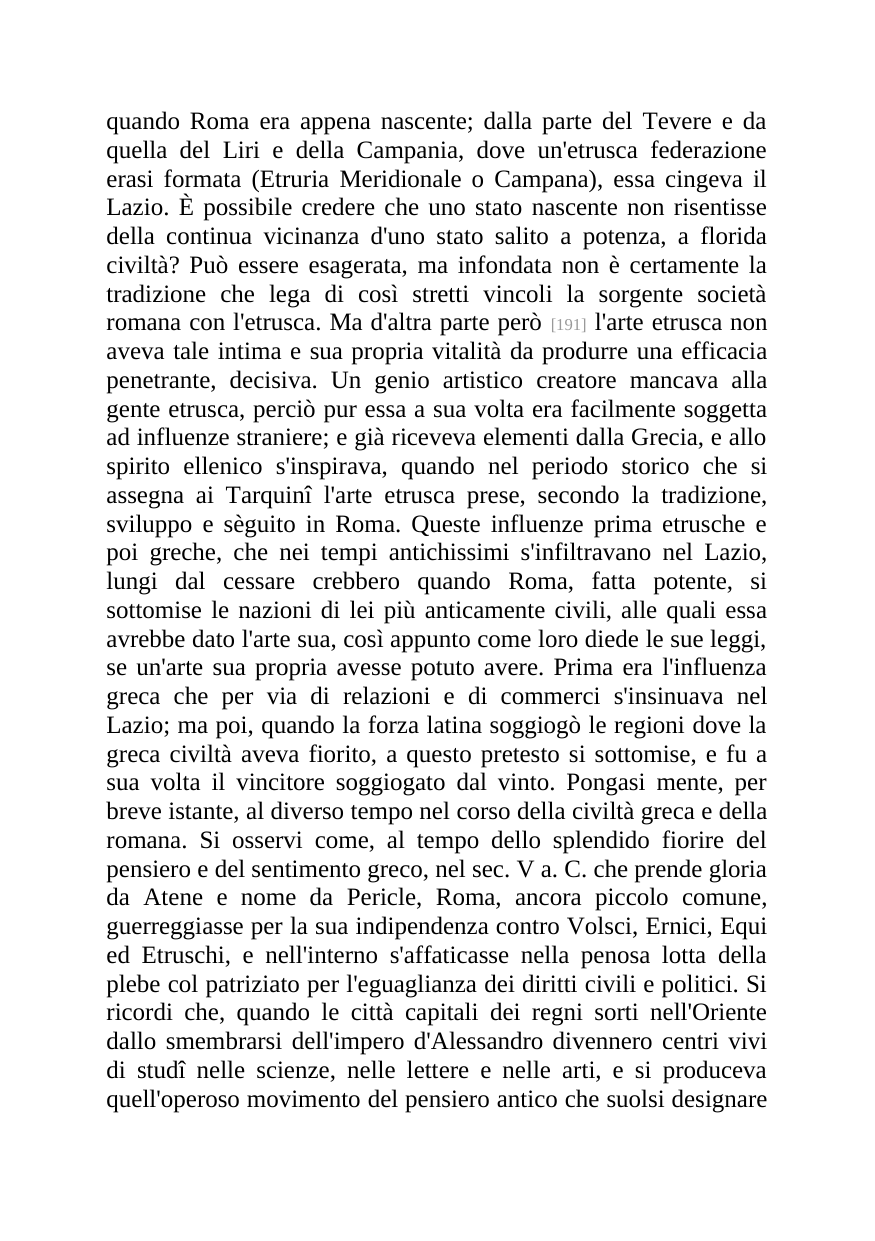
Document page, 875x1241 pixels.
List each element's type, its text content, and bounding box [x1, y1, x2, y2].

text quando Roma era appena nascente; dalla parte del Tevere e da quella del Liri e della Campania, dove un'etrusca federazione erasi formata (Etruria Meridionale o Campana), essa cingeva il Lazio. È possibile credere che uno stato nascente non risentisse della continua vicinanza d'uno stato salito a potenza, a florida civiltà? Può essere esagerata, ma infondata non è certamente la tradizione che lega di così stretti vincoli la sorgente società romana con l'etrusca. Ma d'altra parte però [191] l'arte etrusca non aveva tale intima e sua propria vitalità da produrre una efficacia penetrante, decisiva. Un genio artistico creatore mancava alla gente etrusca, perciò pur essa a sua volta era facilmente soggetta ad influenze straniere; e già riceveva elementi dalla Grecia, e allo spirito ellenico s'inspirava, quando nel periodo storico che si assegna ai Tarquinî l'arte etrusca prese, secondo la tradizione, sviluppo e sèguito in Roma. Queste influenze prima etrusche e poi greche, che nei tempi antichissimi s'infiltravano nel Lazio, lungi dal cessare crebbero quando Roma, fatta potente, si sottomise le nazioni di lei più anticamente civili, alle quali essa avrebbe dato l'arte sua, così appunto come loro diede le sue leggi, se un'arte sua propria avesse potuto avere. Prima era l'influenza greca che per via di relazioni e di commerci s'insinuava nel Lazio; ma poi, quando la forza latina soggiogò le regioni dove la greca civiltà aveva fiorito, a questo pretesto si sottomise, e fu a sua volta il vincitore soggiogato dal vinto. Pongasi mente, per breve istante, al diverso tempo nel corso della civiltà greca e della romana. Si osservi come, al tempo dello splendido fiorire del pensiero e del sentimento greco, nel sec. V a. C. che prende gloria da Atene e nome da Pericle, Roma, ancora piccolo comune, guerreggiasse per la sua indipendenza contro Volsci, Ernici, Equi ed Etruschi, e nell'interno s'affaticasse nella penosa lotta della plebe col patriziato per l'eguaglianza dei diritti civili e politici. Si ricordi che, quando le città capitali dei regni sorti nell'Oriente dallo smembrarsi dell'impero d'Alessandro divennero centri vivi di studî nelle scienze, nelle lettere e nelle arti, e si produceva quell'operoso movimento del pensiero antico che suolsi designare [106, 106, 768, 1112]
